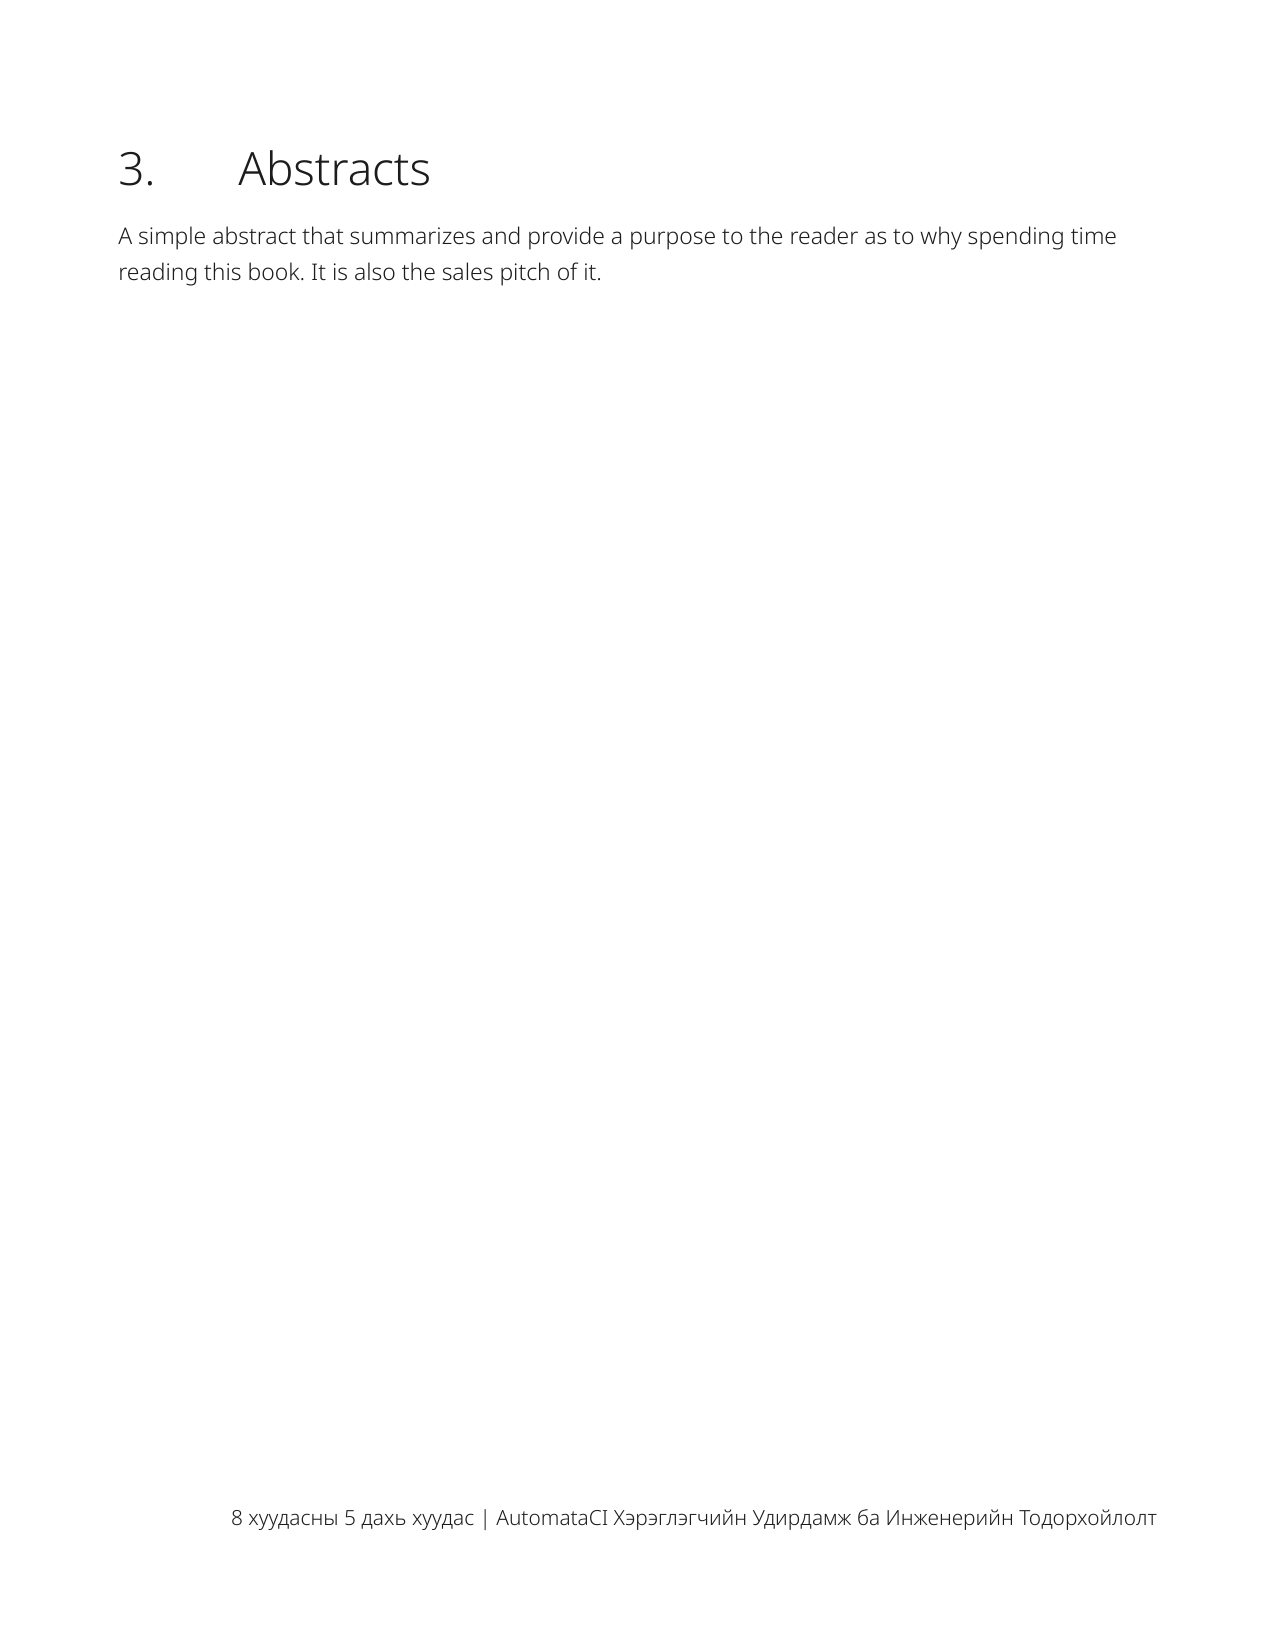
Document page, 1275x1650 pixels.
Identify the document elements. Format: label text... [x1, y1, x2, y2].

subtitle Abstracts [118, 136, 1157, 198]
text A simple abstract that summarizes and provide a purpose to the reader as to why spending time reading this book. It is also the sales pitch of it. [118, 220, 1157, 287]
